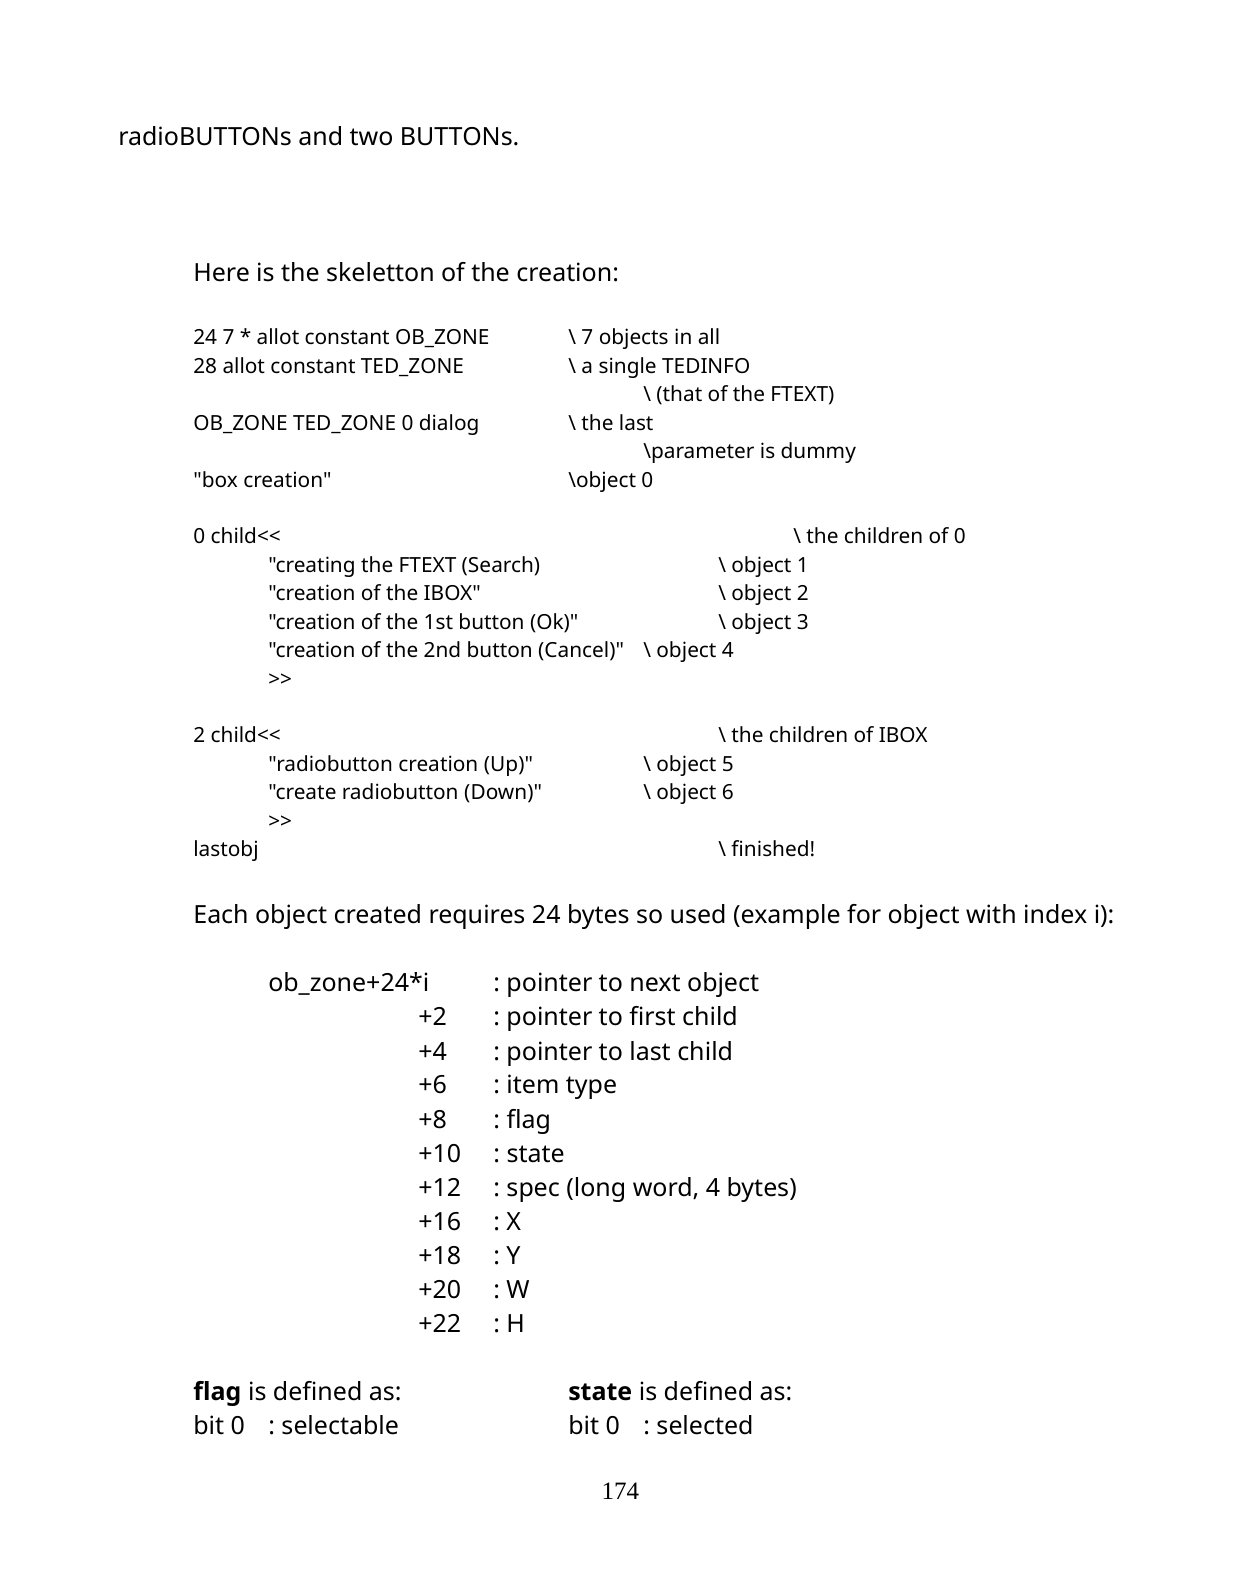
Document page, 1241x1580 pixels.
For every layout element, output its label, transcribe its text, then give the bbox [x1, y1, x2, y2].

text +20 : W [118, 1272, 1123, 1306]
text flag is defined as: state is defined as: [118, 1374, 1123, 1408]
text lastobj \ finished! [118, 834, 1123, 863]
text 24 7 * allot constant OB_ZONE \ 7 objects in all [118, 322, 1123, 351]
text +22 : H [118, 1306, 1123, 1340]
text \parameter is dummy [118, 436, 1123, 465]
text Here is the skeletton of the creation: [118, 254, 1123, 288]
text +8 : flag [118, 1101, 1123, 1135]
text +16 : X [118, 1203, 1123, 1237]
text "radiobutton creation (Up)" \ object 5 [118, 749, 1123, 777]
text \ (that of the FTEXT) [118, 379, 1123, 408]
text 28 allot constant TED_ZONE \ a single TEDINFO [118, 351, 1123, 379]
text +12 : spec (long word, 4 bytes) [118, 1169, 1123, 1203]
text >> [118, 664, 1123, 692]
text radioBUTTONs and two BUTTONs. [118, 118, 1123, 152]
text "creating the FTEXT (Search) \ object 1 [118, 550, 1123, 578]
text "creation of the 1st button (Ok)" \ object 3 [118, 607, 1123, 635]
text +10 : state [118, 1135, 1123, 1169]
text +2 : pointer to first child [118, 999, 1123, 1033]
text "creation of the 2nd button (Cancel)" \ object 4 [118, 635, 1123, 664]
text bit 0 : selectable bit 0 : selected [118, 1408, 1123, 1442]
text "creation of the IBOX" \ object 2 [118, 578, 1123, 607]
text +18 : Y [118, 1237, 1123, 1272]
text 2 child<< \ the children of IBOX [118, 721, 1123, 749]
text Each object created requires 24 bytes so used (example for object with index i): [118, 897, 1123, 931]
text ob_zone+24*i : pointer to next object [118, 965, 1123, 999]
text +6 : item type [118, 1067, 1123, 1101]
text >> [118, 806, 1123, 834]
text 0 child<< \ the children of 0 [118, 522, 1123, 550]
text "box creation" \object 0 [118, 465, 1123, 493]
text +4 : pointer to last child [118, 1033, 1123, 1067]
text OB_ZONE TED_ZONE 0 dialog \ the last [118, 408, 1123, 436]
text "create radiobutton (Down)" \ object 6 [118, 777, 1123, 806]
